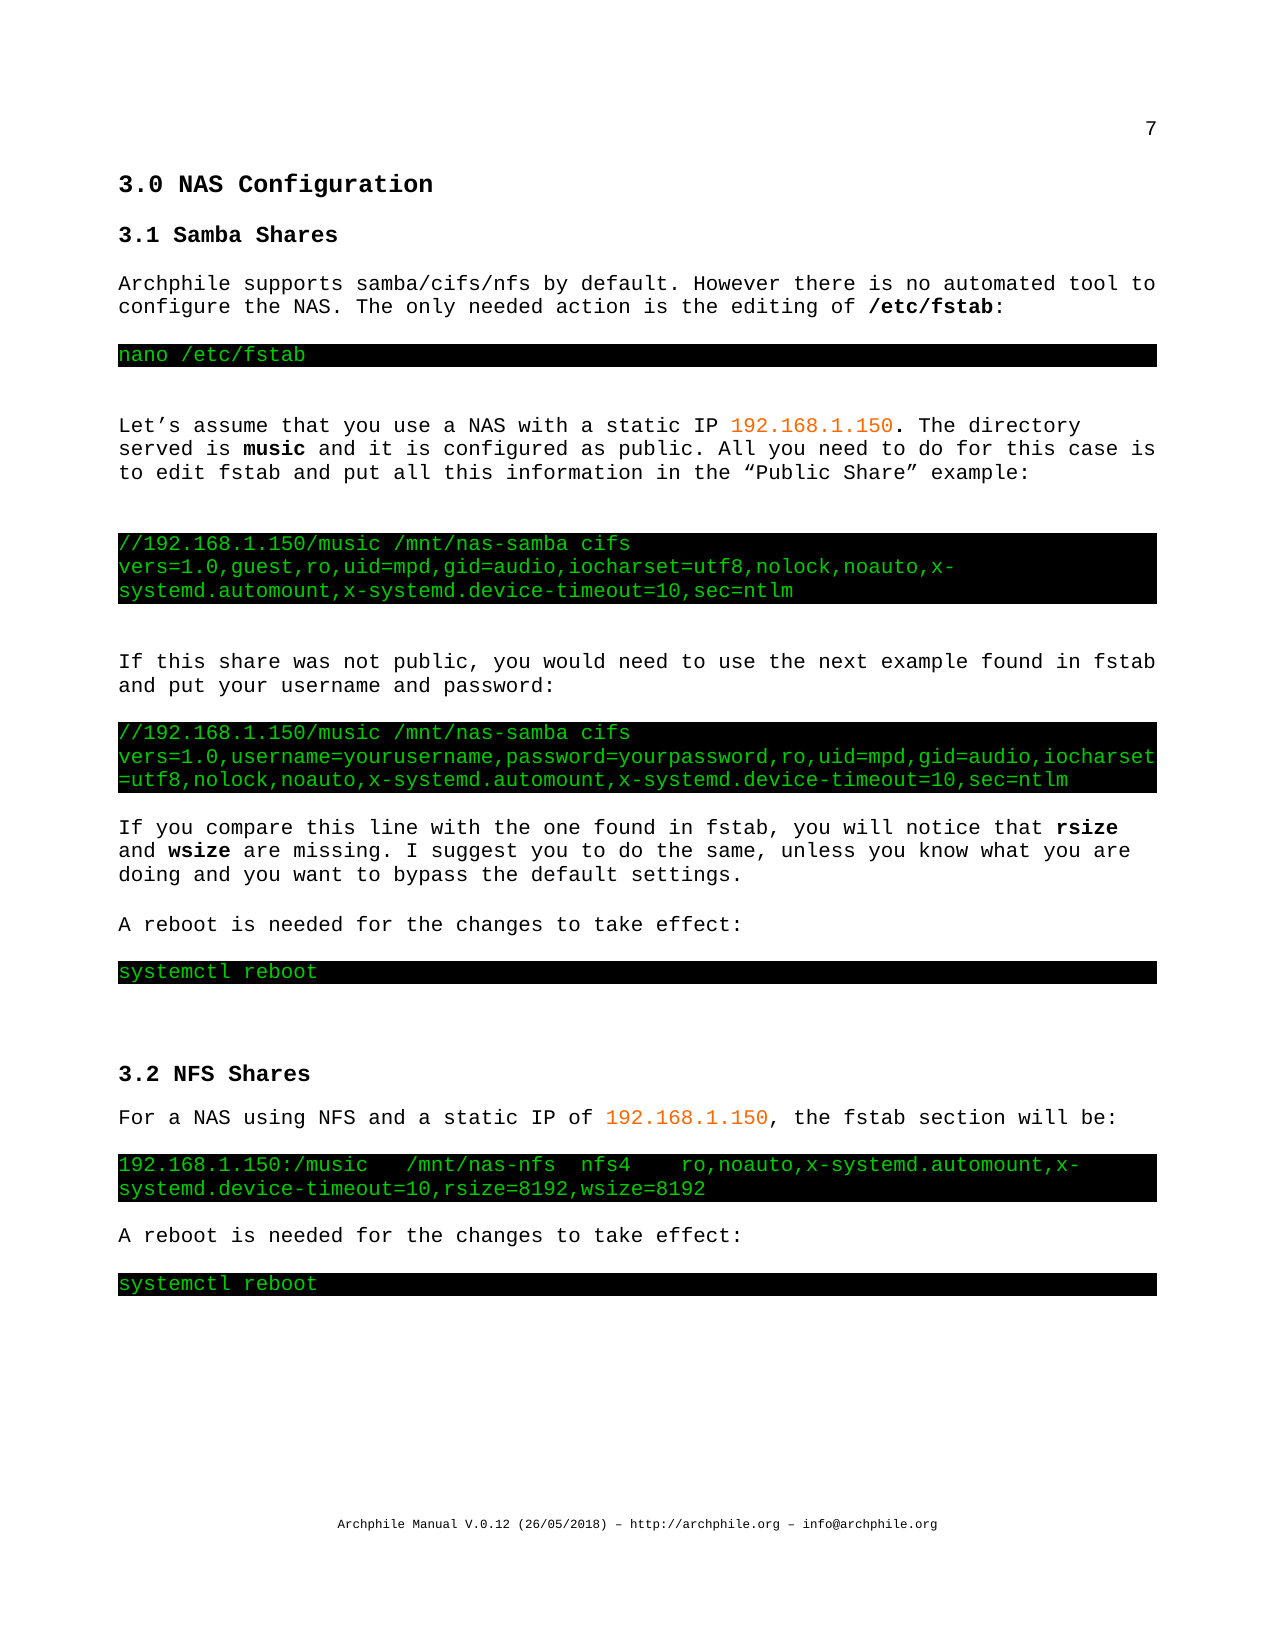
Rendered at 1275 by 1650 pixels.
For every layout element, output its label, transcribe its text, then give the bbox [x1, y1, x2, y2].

text If this share was not public, you would need to use the next example found in fstab and put your username and password: [118, 651, 1157, 698]
text 3.0 NAS Configuration [118, 171, 1157, 199]
text 3.1 Samba Shares [118, 223, 1157, 249]
text A reboot is needed for the changes to take effect: [118, 1225, 1157, 1249]
text 192.168.1.150:/music /mnt/nas-nfs nfs4 ro,noauto,x-systemd.automount,x-systemd.device-timeout=10,rsize=8192,wsize=8192 [118, 1154, 1157, 1202]
text For a NAS using NFS and a static IP of 192.168.1.150, the fstab section will be: [118, 1107, 1157, 1131]
text If you compare this line with the one found in fstab, you will notice that rsize and wsize are missing. I suggest you to do the same, unless you know what you are doing and you want to bypass the default settings. [118, 817, 1157, 888]
text Let’s assume that you use a NAS with a static IP 192.168.1.150. The directory served is music and it is configured as public. All you need to do for this case is to edit fstab and put all this information in the “Public Share” example: [118, 415, 1157, 486]
text 3.2 NFS Shares [118, 1062, 1157, 1088]
text nano /etc/fstab [118, 344, 1157, 367]
text systemctl reboot [118, 1273, 1157, 1296]
text Archphile supports samba/cifs/nfs by default. However there is no automated tool to configure the NAS. The only needed action is the editing of /etc/fstab: [118, 273, 1157, 320]
text //192.168.1.150/music /mnt/nas-samba cifs vers=1.0,username=yourusername,password=yourpassword,ro,uid=mpd,gid=audio,iocharset=utf8,nolock,noauto,x-systemd.automount,x-systemd.device-timeout=10,sec=ntlm [118, 722, 1157, 793]
text //192.168.1.150/music /mnt/nas-samba cifs vers=1.0,guest,ro,uid=mpd,gid=audio,iocharset=utf8,nolock,noauto,x-systemd.automount,x-systemd.device-timeout=10,sec=ntlm [118, 533, 1157, 604]
text systemctl reboot [118, 961, 1157, 984]
text A reboot is needed for the changes to take effect: [118, 913, 1157, 937]
